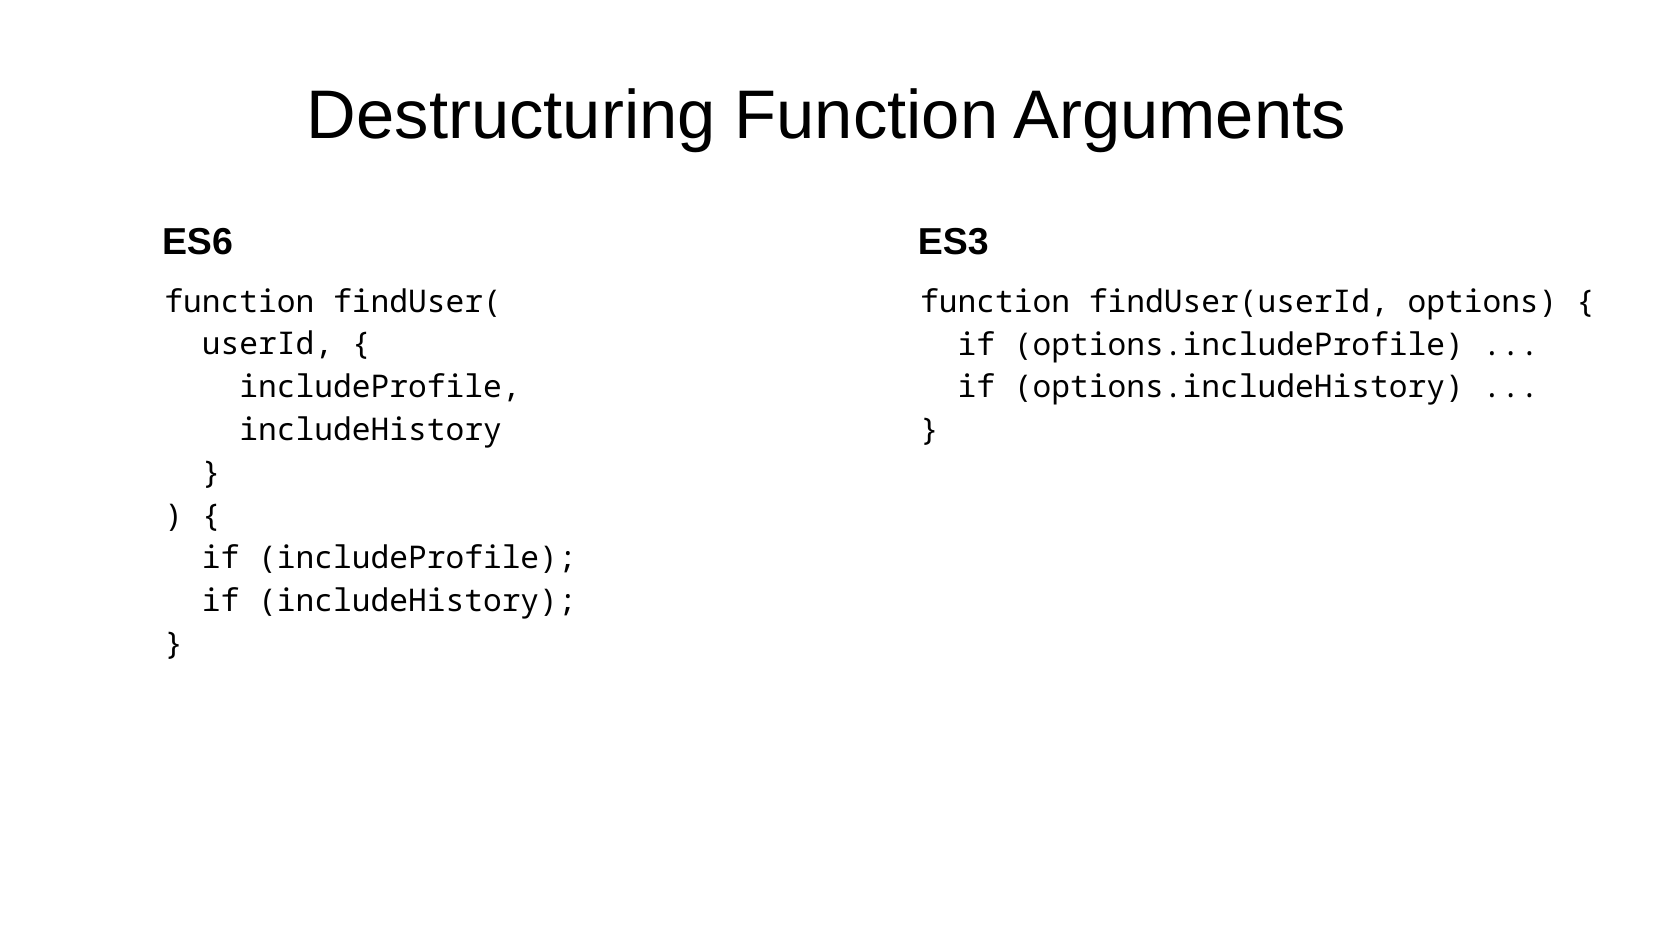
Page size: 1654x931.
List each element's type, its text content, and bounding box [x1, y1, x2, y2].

text_box ES6 [147, 213, 248, 271]
text_box ES3 [903, 213, 1507, 271]
title Destructuring Function Arguments [82, 37, 1571, 193]
text_box function findUser( userId, { includeProfile, includeHistory } ) { if (includeProfile); if (includeHistory); } [149, 271, 592, 617]
text_box function findUser(userId, options) { if (options.includeProfile) ... if (options.includeHistory) ... } [905, 271, 1611, 419]
